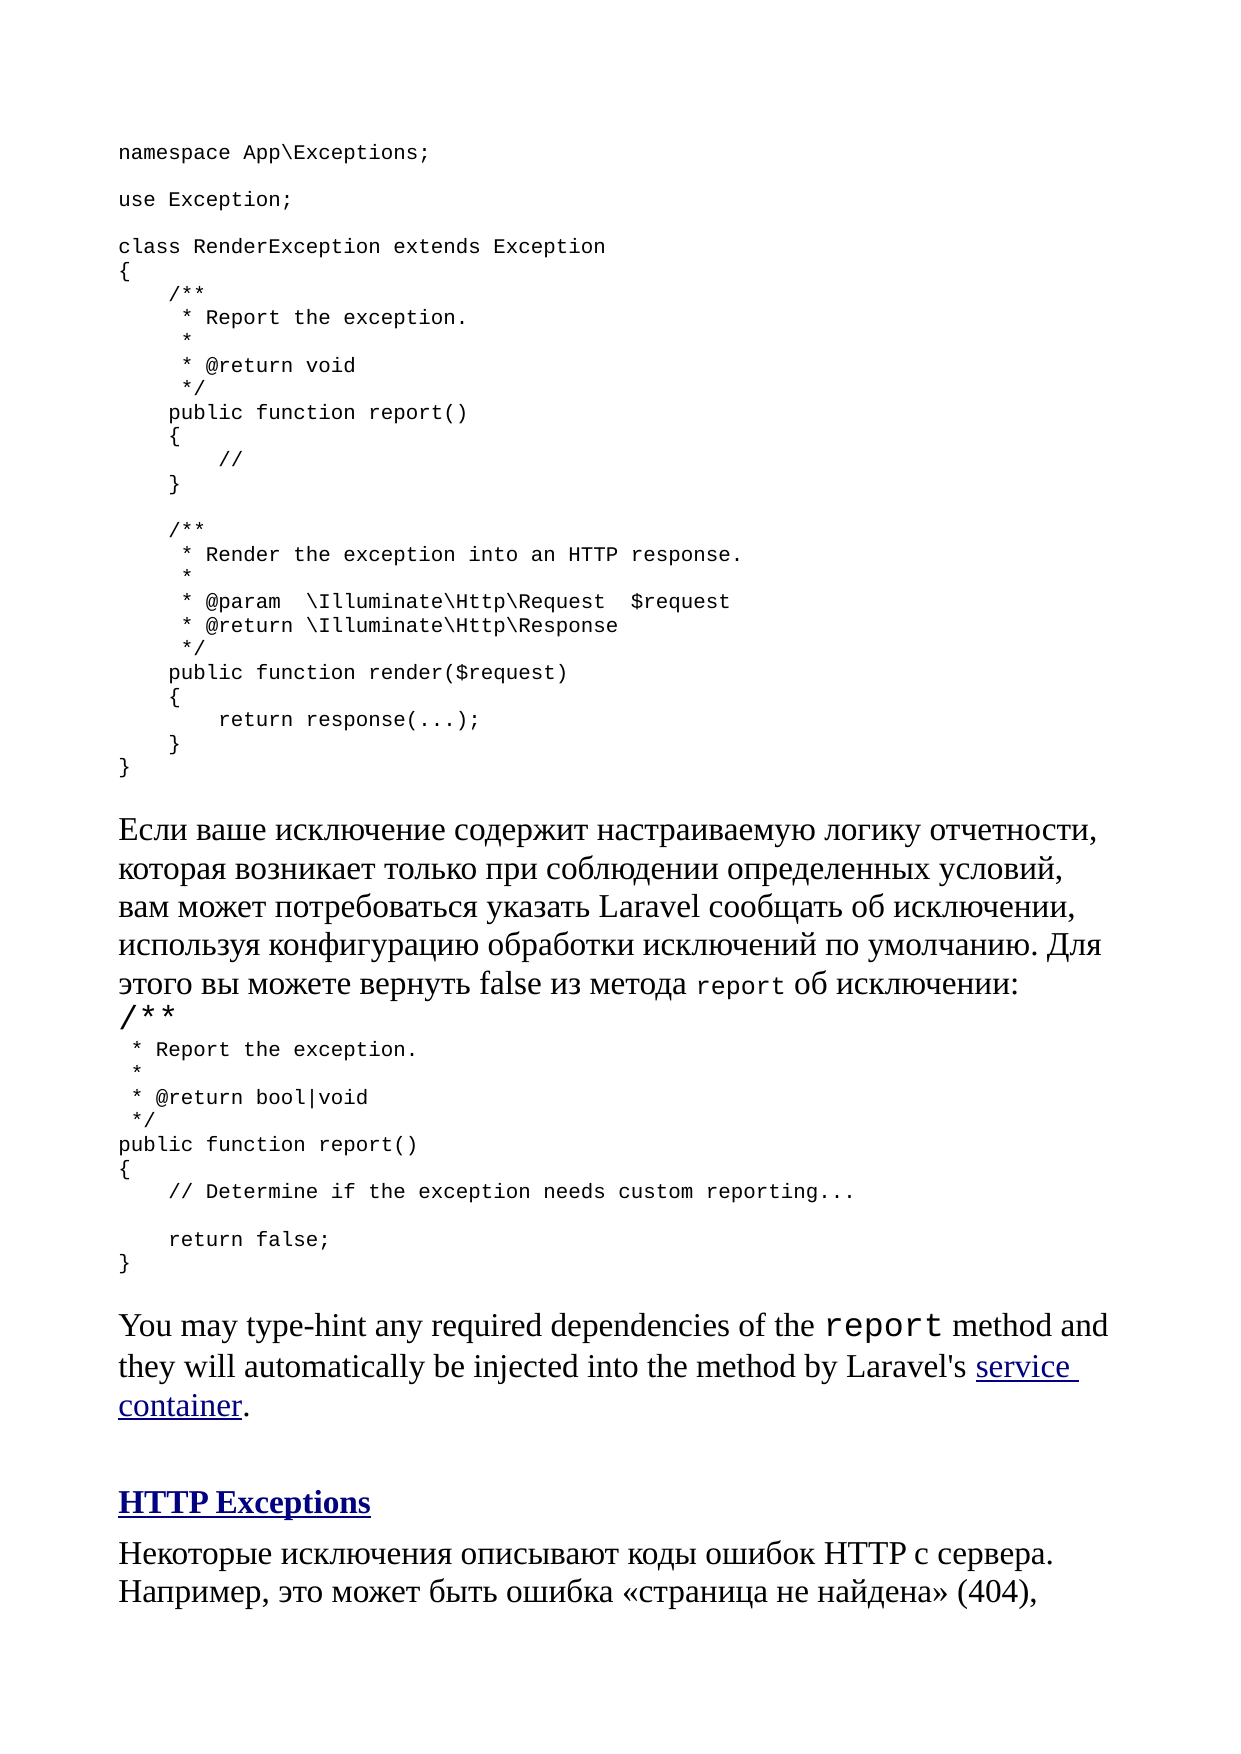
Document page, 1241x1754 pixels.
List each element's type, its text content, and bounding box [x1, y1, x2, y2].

text } [118, 757, 1122, 780]
text } [118, 1252, 1122, 1276]
text * Report the exception. [118, 307, 1122, 331]
text { [118, 686, 1122, 709]
text * @param \Illuminate\Http\Request $request [118, 591, 1122, 615]
text { [118, 426, 1122, 449]
text * Render the exception into an HTTP response. [118, 544, 1122, 567]
text * [118, 331, 1122, 354]
text class RenderException extends Exception [118, 236, 1122, 260]
text // Determine if the exception needs custom reporting... [118, 1181, 1122, 1205]
text */ [118, 638, 1122, 662]
text { [118, 260, 1122, 284]
text namespace App\Exceptions; [118, 142, 1122, 165]
text public function report() [118, 402, 1122, 426]
text { [118, 1158, 1122, 1181]
text } [118, 473, 1122, 496]
text /** [118, 284, 1122, 307]
text return response(...); [118, 709, 1122, 733]
text * @return void [118, 354, 1122, 378]
text * Report the exception. [118, 1039, 1122, 1063]
text public function report() [118, 1134, 1122, 1158]
text * @return \Illuminate\Http\Response [118, 615, 1122, 638]
text /** [118, 520, 1122, 544]
text * @return bool|void [118, 1087, 1122, 1110]
text Некоторые исключения описывают коды ошибок HTTP с сервера. Например, это может быть ошибка «страница не найдена» (404), [118, 1533, 1122, 1610]
text Если ваше исключение содержит настраиваемую логику отчетности, которая возникает только при соблюдении определенных условий, вам может потребоваться указать Laravel сообщать об исключении, используя конфигурацию обработки исключений по умолчанию. Для этого вы можете вернуть false из метода report об исключении: [118, 810, 1122, 1002]
text } [118, 733, 1122, 757]
text */ [118, 378, 1122, 402]
text * [118, 567, 1122, 591]
text You may type-hint any required dependencies of the report method and they will automatically be injected into the method by Laravel's service container. [118, 1305, 1122, 1423]
text public function render($request) [118, 662, 1122, 686]
text * [118, 1063, 1122, 1087]
text */ [118, 1110, 1122, 1134]
text // [118, 449, 1122, 473]
subtitle HTTP Exceptions [118, 1482, 1122, 1521]
text return false; [118, 1229, 1122, 1252]
text /** [118, 1002, 1122, 1039]
text use Exception; [118, 189, 1122, 213]
